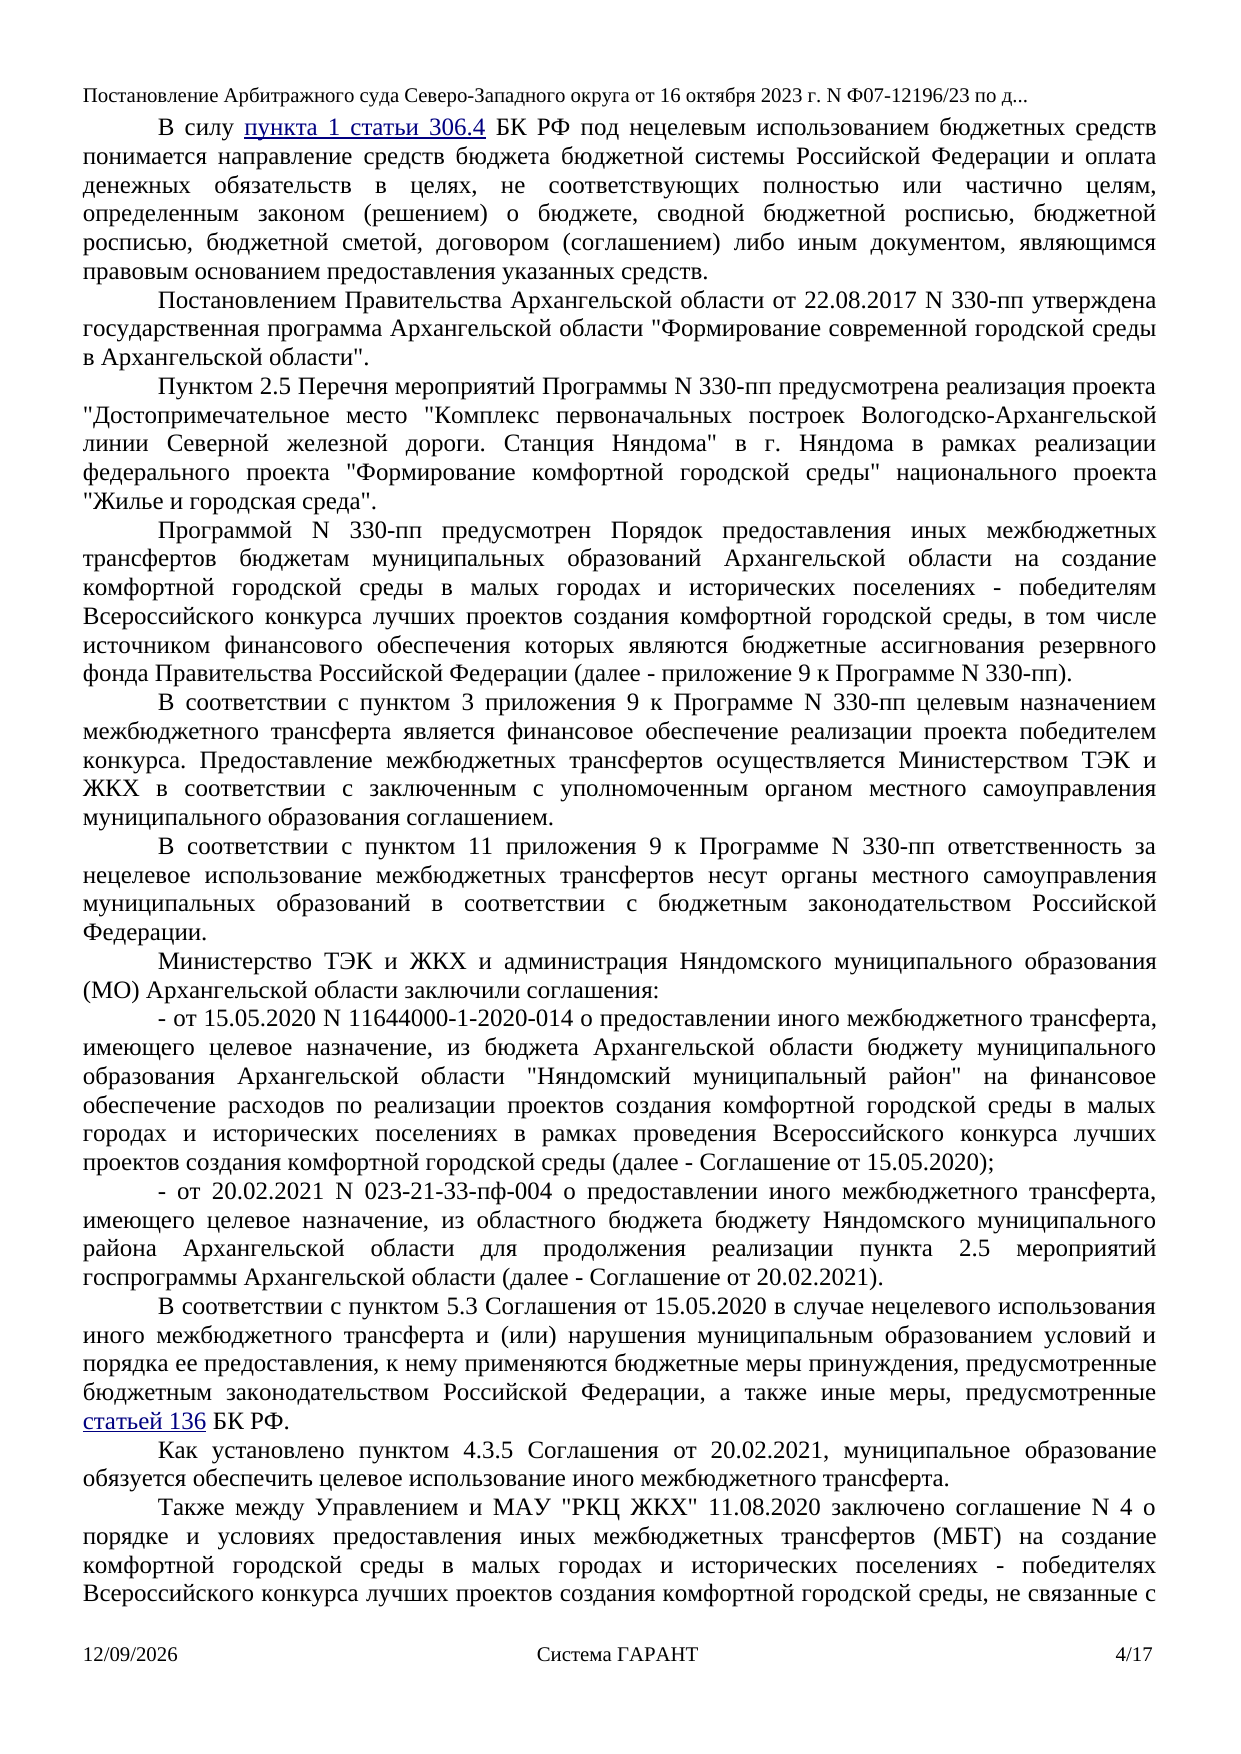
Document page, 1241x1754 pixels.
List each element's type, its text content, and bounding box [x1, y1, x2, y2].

text Постановлением Правительства Архангельской области от 22.08.2017 N 330-пп утверждена государственная программа Архангельской области "Формирование современной городской среды в Архангельской области". [83, 285, 1157, 371]
text Пунктом 2.5 Перечня мероприятий Программы N 330-пп предусмотрена реализация проекта "Достопримечательное место "Комплекс первоначальных построек Вологодско-Архангельской линии Северной железной дороги. Станция Няндома" в г. Няндома в рамках реализации федерального проекта "Формирование комфортной городской среды" национального проекта "Жилье и городская среда". [83, 371, 1157, 515]
text - от 15.05.2020 N 11644000-1-2020-014 о предоставлении иного межбюджетного трансферта, имеющего целевое назначение, из бюджета Архангельской области бюджету муниципального образования Архангельской области "Няндомский муниципальный район" на финансовое обеспечение расходов по реализации проектов создания комфортной городской среды в малых городах и исторических поселениях в рамках проведения Всероссийского конкурса лучших проектов создания комфортной городской среды (далее - Соглашение от 15.05.2020); [83, 1003, 1157, 1176]
text Также между Управлением и МАУ "РКЦ ЖКХ" 11.08.2020 заключено соглашение N 4 о порядке и условиях предоставления иных межбюджетных трансфертов (МБТ) на создание комфортной городской среды в малых городах и исторических поселениях - победителях Всероссийского конкурса лучших проектов создания комфортной городской среды, не связанные с [83, 1492, 1157, 1607]
text В соответствии с пунктом 5.3 Соглашения от 15.05.2020 в случае нецелевого использования иного межбюджетного трансферта и (или) нарушения муниципальным образованием условий и порядка ее предоставления, к нему применяются бюджетные меры принуждения, предусмотренные бюджетным законодательством Российской Федерации, а также иные меры, предусмотренные статьей 136 БК РФ. [83, 1291, 1157, 1435]
text В соответствии с пунктом 3 приложения 9 к Программе N 330-пп целевым назначением межбюджетного трансферта является финансовое обеспечение реализации проекта победителем конкурса. Предоставление межбюджетных трансфертов осуществляется Министерством ТЭК и ЖКХ в соответствии с заключенным с уполномоченным органом местного самоуправления муниципального образования соглашением. [83, 687, 1157, 831]
text В соответствии с пунктом 11 приложения 9 к Программе N 330-пп ответственность за нецелевое использование межбюджетных трансфертов несут органы местного самоуправления муниципальных образований в соответствии с бюджетным законодательством Российской Федерации. [83, 831, 1157, 946]
text В силу пункта 1 статьи 306.4 БК РФ под нецелевым использованием бюджетных средств понимается направление средств бюджета бюджетной системы Российской Федерации и оплата денежных обязательств в целях, не соответствующих полностью или частично целям, определенным законом (решением) о бюджете, сводной бюджетной росписью, бюджетной росписью, бюджетной сметой, договором (соглашением) либо иным документом, являющимся правовым основанием предоставления указанных средств. [83, 112, 1157, 285]
text Программой N 330-пп предусмотрен Порядок предоставления иных межбюджетных трансфертов бюджетам муниципальных образований Архангельской области на создание комфортной городской среды в малых городах и исторических поселениях - победителям Всероссийского конкурса лучших проектов создания комфортной городской среды, в том числе источником финансового обеспечения которых являются бюджетные ассигнования резервного фонда Правительства Российской Федерации (далее - приложение 9 к Программе N 330-пп). [83, 515, 1157, 687]
text - от 20.02.2021 N 023-21-33-пф-004 о предоставлении иного межбюджетного трансферта, имеющего целевое назначение, из областного бюджета бюджету Няндомского муниципального района Архангельской области для продолжения реализации пункта 2.5 мероприятий госпрограммы Архангельской области (далее - Соглашение от 20.02.2021). [83, 1176, 1157, 1291]
text Как установлено пунктом 4.3.5 Соглашения от 20.02.2021, муниципальное образование обязуется обеспечить целевое использование иного межбюджетного трансферта. [83, 1435, 1157, 1492]
text Министерство ТЭК и ЖКХ и администрация Няндомского муниципального образования (МО) Архангельской области заключили соглашения: [83, 946, 1157, 1003]
